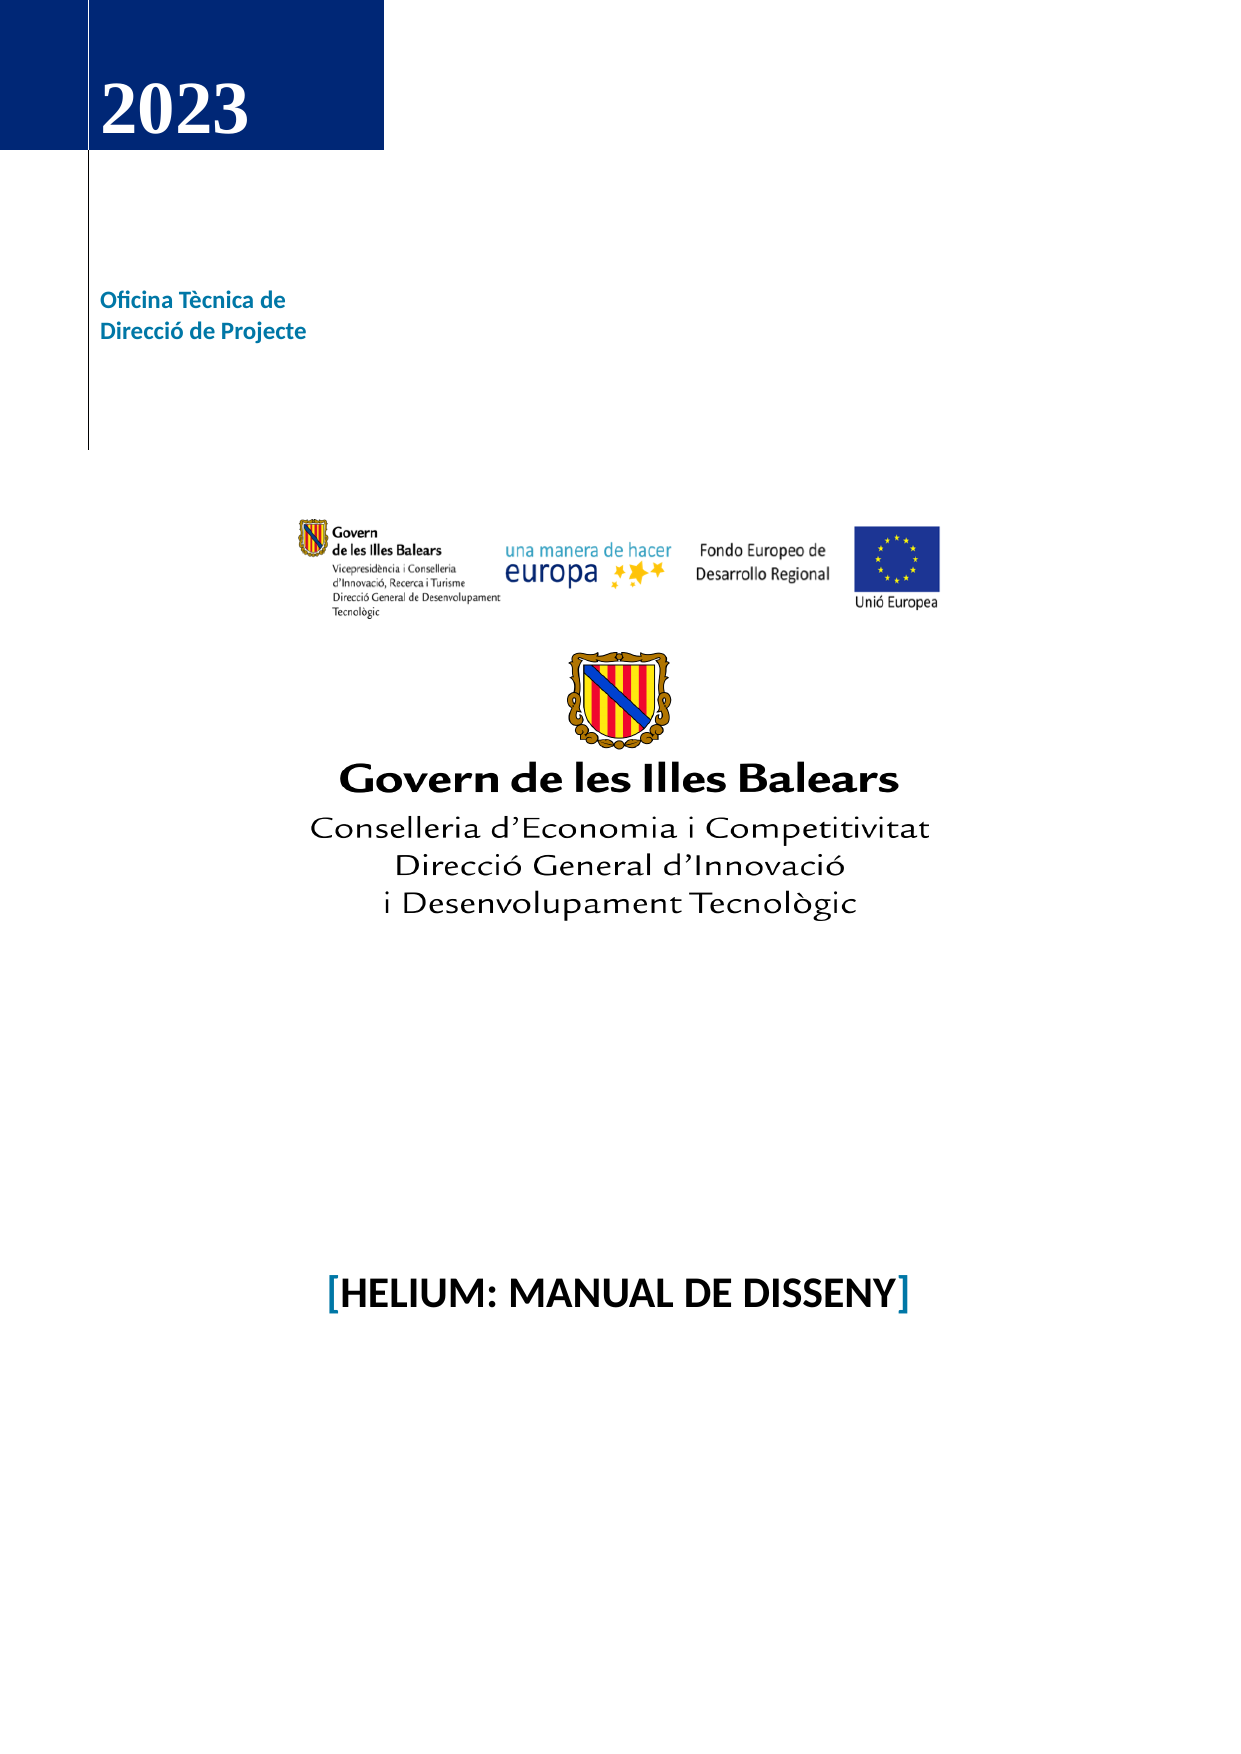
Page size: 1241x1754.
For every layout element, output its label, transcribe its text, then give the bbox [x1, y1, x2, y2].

table_header 2023 [89, 0, 384, 150]
table_header [HELIUM: Manual de disseny] [121, 1265, 1116, 1318]
table_cell [121, 1318, 1116, 1349]
picture [298, 518, 942, 621]
table_header [0, 0, 88, 150]
table_cell [0, 150, 88, 450]
table_cell Oficina Tècnica de Direcció de Projecte [89, 150, 384, 450]
picture [311, 652, 929, 921]
